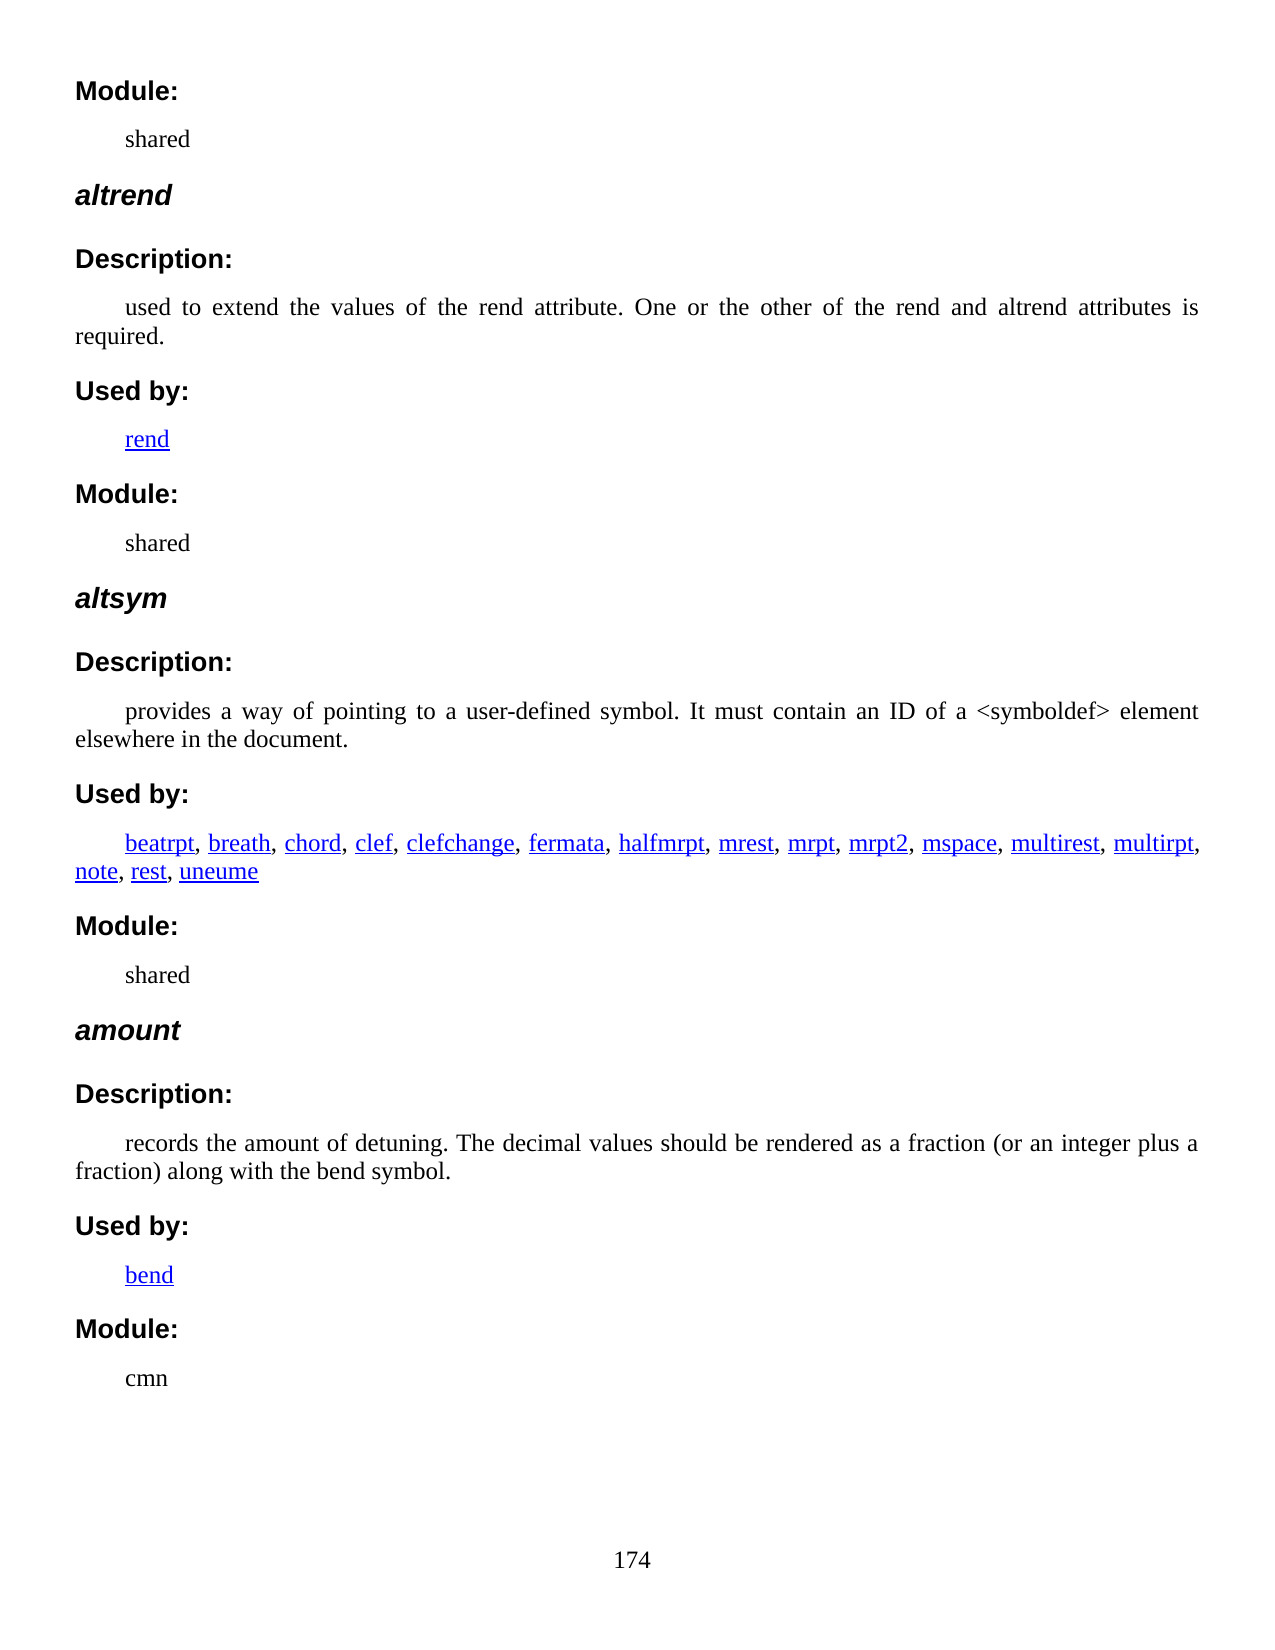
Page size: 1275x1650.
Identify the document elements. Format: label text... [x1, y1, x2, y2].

text shared [75, 960, 1200, 988]
subtitle Module: [75, 478, 1200, 509]
subtitle Used by: [75, 778, 1200, 809]
text rend [75, 424, 1200, 453]
subtitle Description: [75, 1078, 1200, 1109]
subtitle altsym [75, 581, 1200, 615]
text used to extend the values of the rend attribute. One or the other of the rend and altrend attributes is required. [75, 292, 1200, 350]
text shared [75, 124, 1200, 153]
subtitle Module: [75, 75, 1200, 106]
text shared [75, 528, 1200, 556]
text provides a way of pointing to a user-defined symbol. It must contain an ID of a <symboldef> element elsewhere in the document. [75, 696, 1200, 753]
subtitle amount [75, 1013, 1200, 1047]
text bend [75, 1260, 1200, 1288]
text cmn [75, 1363, 1200, 1392]
subtitle Module: [75, 910, 1200, 941]
subtitle Description: [75, 243, 1200, 274]
subtitle Used by: [75, 1210, 1200, 1241]
subtitle Used by: [75, 375, 1200, 406]
subtitle Module: [75, 1313, 1200, 1345]
subtitle altrend [75, 178, 1200, 212]
subtitle Description: [75, 646, 1200, 677]
text records the amount of detuning. The decimal values should be rendered as a fraction (or an integer plus a fraction) along with the bend symbol. [75, 1128, 1200, 1185]
text beatrpt, breath, chord, clef, clefchange, fermata, halfmrpt, mrest, mrpt, mrpt2, mspace, multirest, multirpt, note, rest, uneume [75, 828, 1200, 885]
